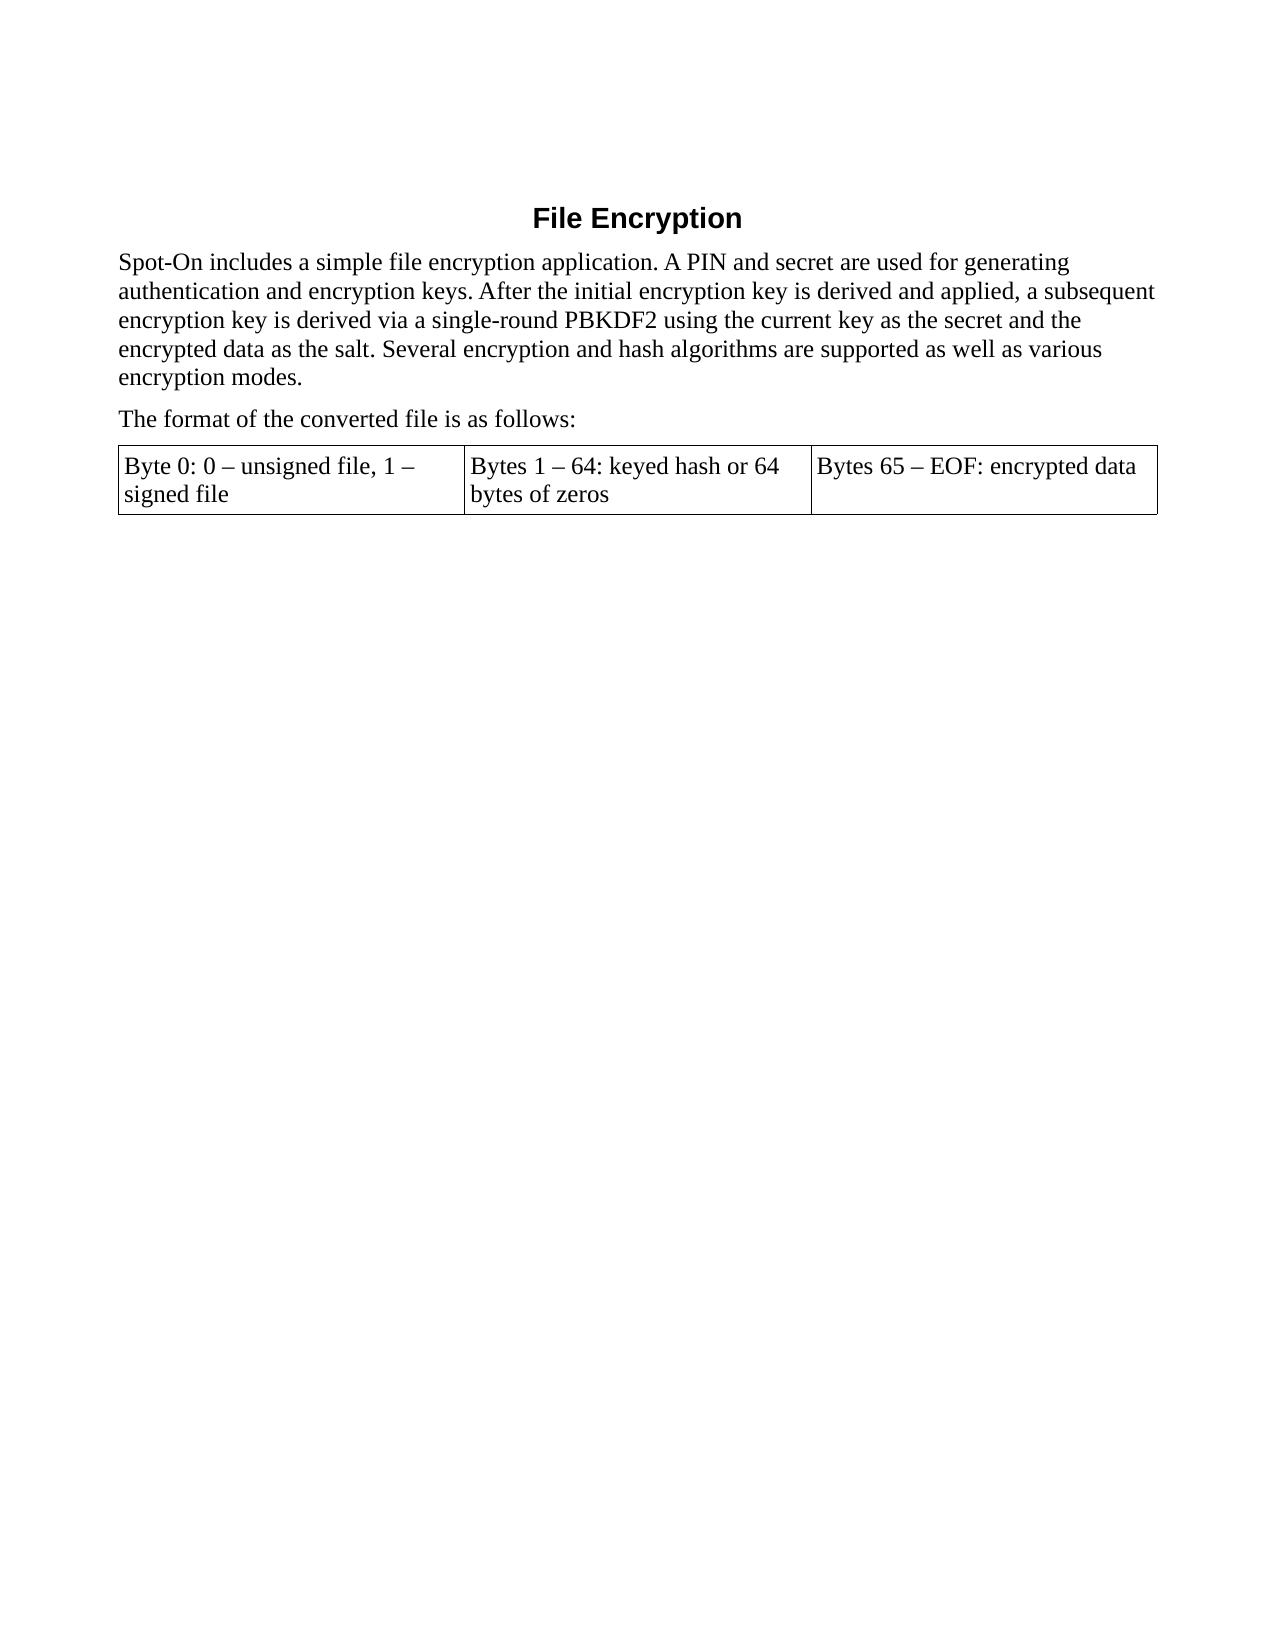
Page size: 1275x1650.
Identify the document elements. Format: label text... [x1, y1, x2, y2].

table_header Bytes 1 – 64: keyed hash or 64 bytes of zeros [465, 446, 811, 514]
subtitle File Encryption [118, 201, 1157, 235]
table_header Byte 0: 0 – unsigned file, 1 – signed file [119, 446, 464, 514]
table_header Bytes 65 – EOF: encrypted data [812, 446, 1157, 514]
text Spot-On includes a simple file encryption application. A PIN and secret are used for generating authentication and encryption keys. After the initial encryption key is derived and applied, a subsequent encryption key is derived via a single-round PBKDF2 using the current key as the secret and the encrypted data as the salt. Several encryption and hash algorithms are supported as well as various encryption modes. [118, 247, 1157, 391]
text The format of the converted file is as follows: [118, 404, 1157, 432]
